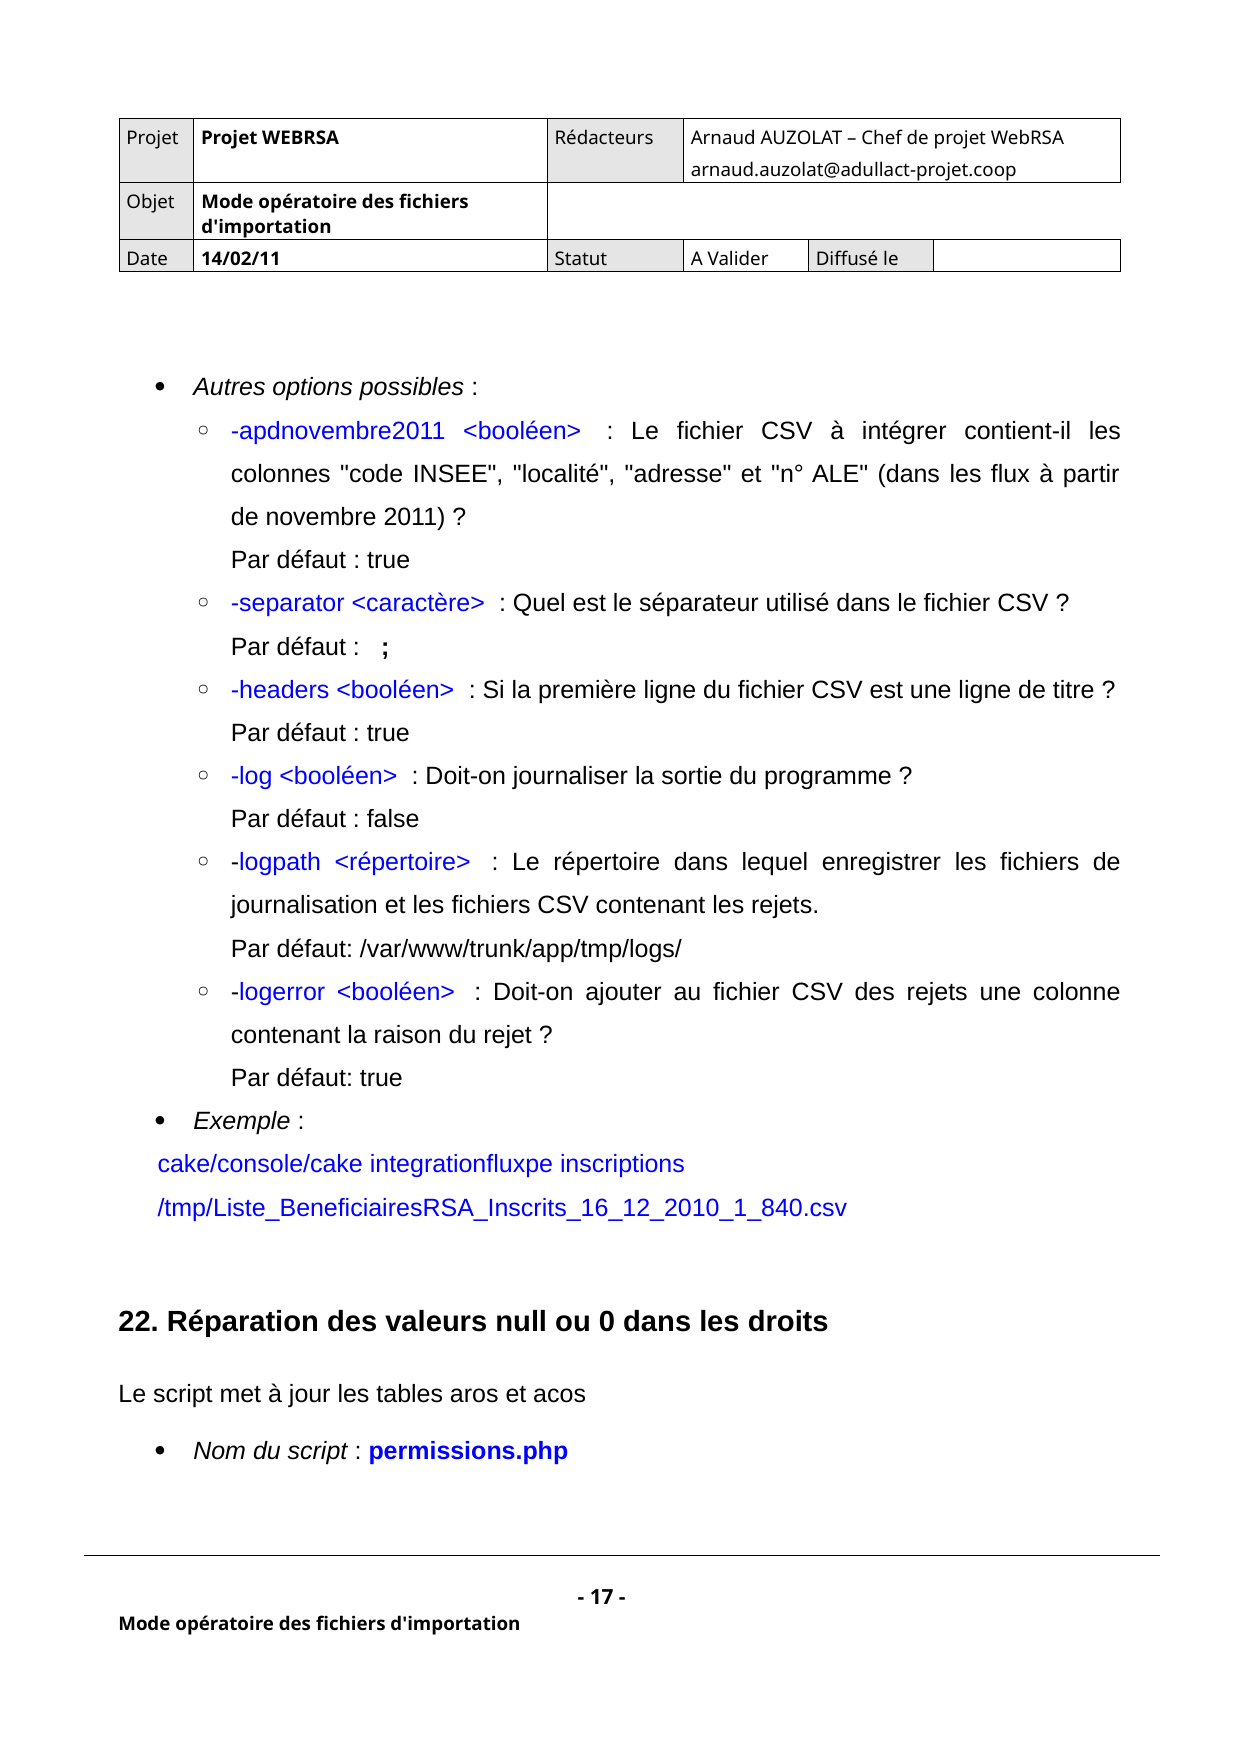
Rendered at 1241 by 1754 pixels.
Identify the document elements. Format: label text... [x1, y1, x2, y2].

list -logerror <booléen> : Doit-on ajouter au fichier CSV des rejets une colonne contenant la raison du rejet ? [193, 977, 1122, 1049]
list Nom du script : permissions.php [156, 1436, 1122, 1465]
list Exemple : [156, 1106, 1122, 1135]
text Le script met à jour les tables aros et acos [118, 1379, 1122, 1407]
list Par défaut : true [193, 545, 1122, 574]
list -log <booléen> : Doit-on journaliser la sortie du programme ? [193, 761, 1122, 790]
list Par défaut : true [193, 718, 1122, 747]
list Autres options possibles : [156, 372, 1122, 401]
list Par défaut: /var/www/trunk/app/tmp/logs/ [193, 934, 1122, 962]
list -logpath <répertoire> : Le répertoire dans lequel enregistrer les fichiers de journalisation et les fichiers CSV contenant les rejets. [193, 847, 1122, 919]
list -separator <caractère> : Quel est le séparateur utilisé dans le fichier CSV ? [193, 588, 1122, 617]
text cake/console/cake integrationfluxpe inscriptions /tmp/Liste_BeneficiairesRSA_Inscrits_16_12_2010_1_840.csv [157, 1149, 1122, 1221]
list Par défaut: true [193, 1063, 1122, 1092]
list Par défaut : false [193, 804, 1122, 833]
list -apdnovembre2011 <booléen> : Le fichier CSV à intégrer contient-il les colonnes "code INSEE", "localité", "adresse" et "n° ALE" (dans les flux à partir de novembre 2011) ? [193, 416, 1122, 531]
subtitle 22. Réparation des valeurs null ou 0 dans les droits [118, 1304, 1122, 1337]
list Par défaut : ; [193, 631, 1122, 660]
list -headers <booléen> : Si la première ligne du fichier CSV est une ligne de titre ? [193, 674, 1122, 703]
